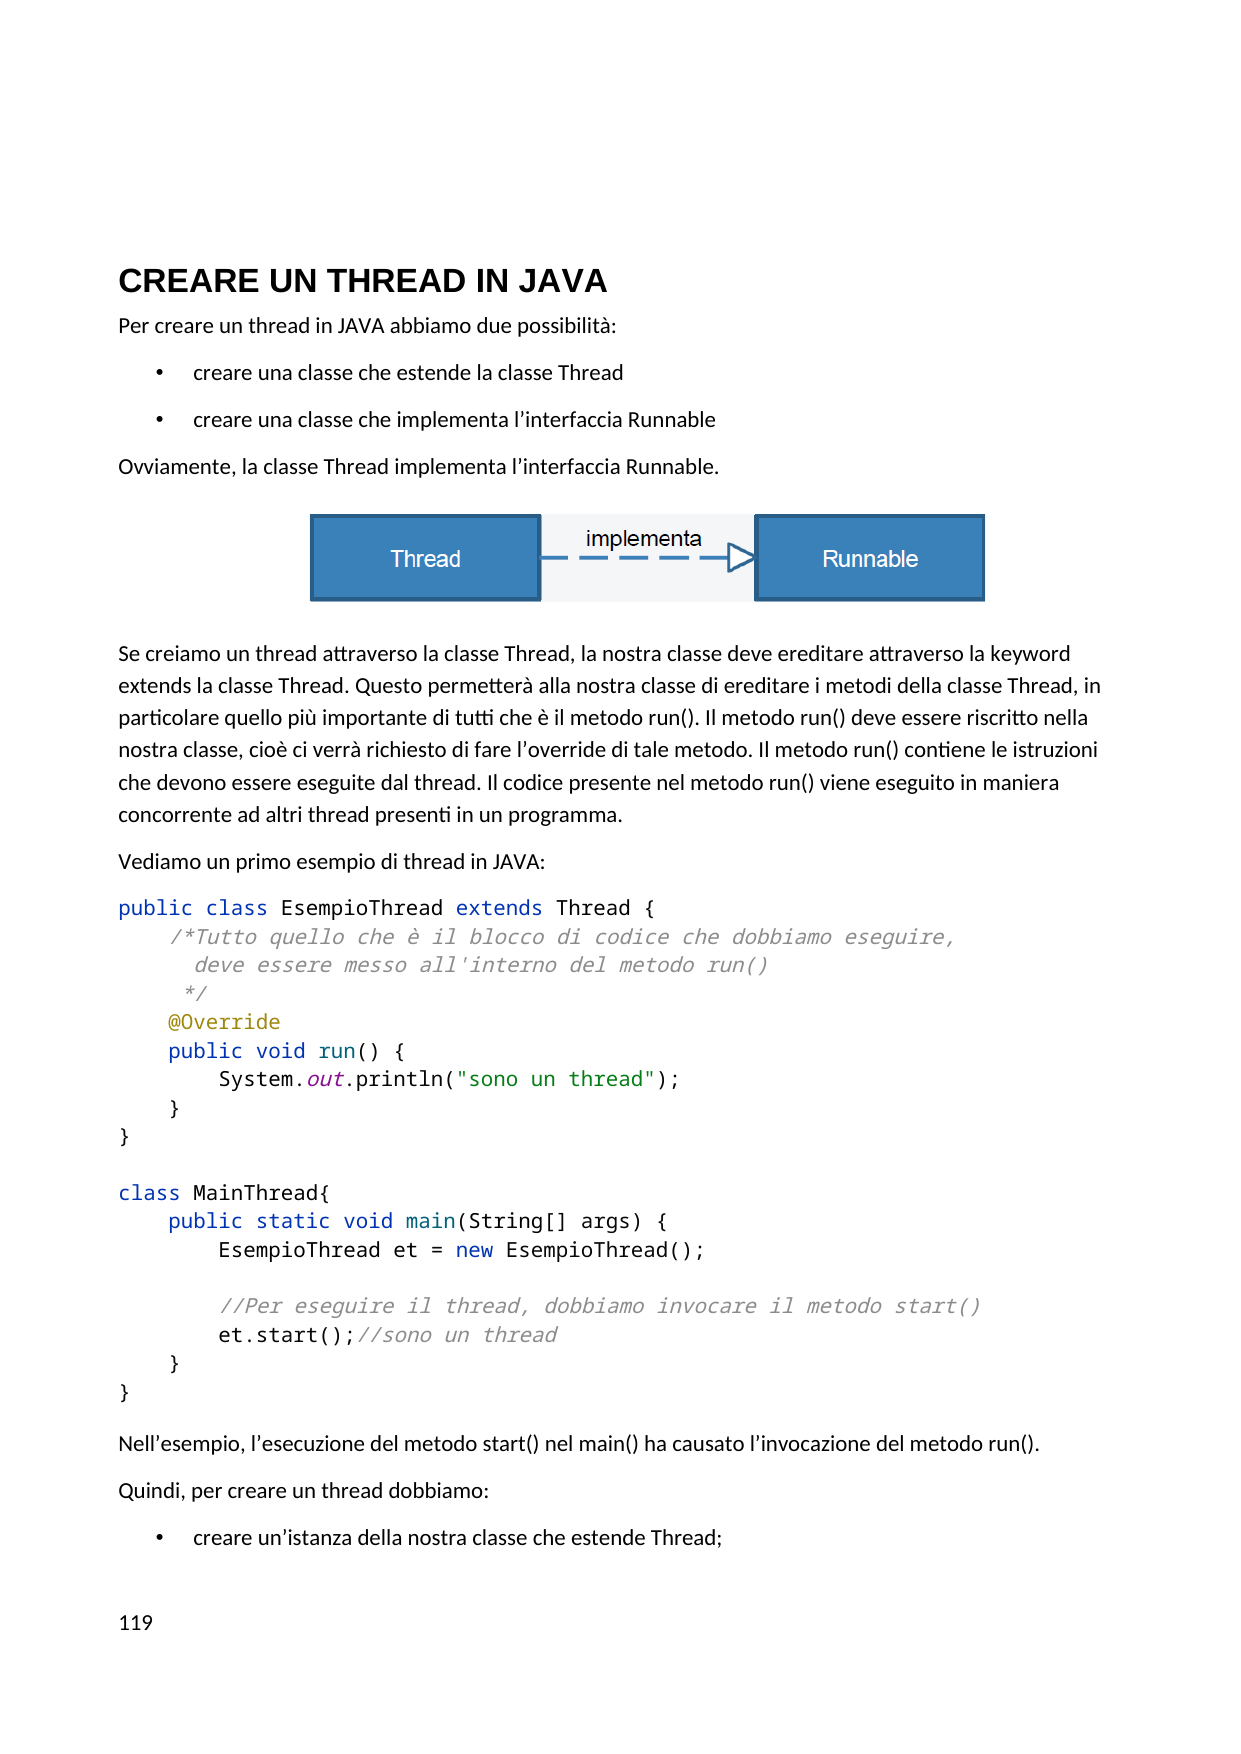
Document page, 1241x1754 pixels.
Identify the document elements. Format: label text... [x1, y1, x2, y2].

list creare un’istanza della nostra classe che estende Thread; [156, 1523, 1122, 1551]
list creare una classe che estende la classe Thread [156, 358, 1122, 386]
text Quindi, per creare un thread dobbiamo: [118, 1476, 1122, 1504]
picture [309, 514, 986, 602]
text Se creiamo un thread attraverso la classe Thread, la nostra classe deve ereditare attraverso la keyword extends la classe Thread. Questo permetterà alla nostra classe di ereditare i metodi della classe Thread, in particolare quello più importante di tutti che è il metodo run(). Il metodo run() deve essere riscritto nella nostra classe, cioè ci verrà richiesto di fare l’override di tale metodo. Il metodo run() contiene le istruzioni che devono essere eseguite dal thread. Il codice presente nel metodo run() viene eseguito in maniera concorrente ad altri thread presenti in un programma. [118, 639, 1122, 828]
text Vediamo un primo esempio di thread in JAVA: [118, 847, 1122, 875]
text Per creare un thread in JAVA abbiamo due possibilità: [118, 312, 1122, 340]
text Nell’esempio, l’esecuzione del metodo start() nel main() ha causato l’invocazione del metodo run(). [118, 1429, 1122, 1457]
list creare una classe che implementa l’interfaccia Runnable [156, 405, 1122, 433]
subtitle CREARE UN THREAD IN JAVA [118, 261, 1122, 299]
text public class EsempioThread extends Thread { /*Tutto quello che è il blocco di codice che dobbiamo eseguire, deve essere messo all'interno del metodo run() */ @Override public void run() { System.out.println("sono un thread"); } } class MainThread{ public static void main(String[] args) { EsempioThread et = new EsempioThread(); //Per eseguire il thread, dobbiamo invocare il metodo start() et.start();//sono un thread } } [118, 893, 1122, 1429]
text Ovviamente, la classe Thread implementa l’interfaccia Runnable. [118, 452, 1122, 480]
